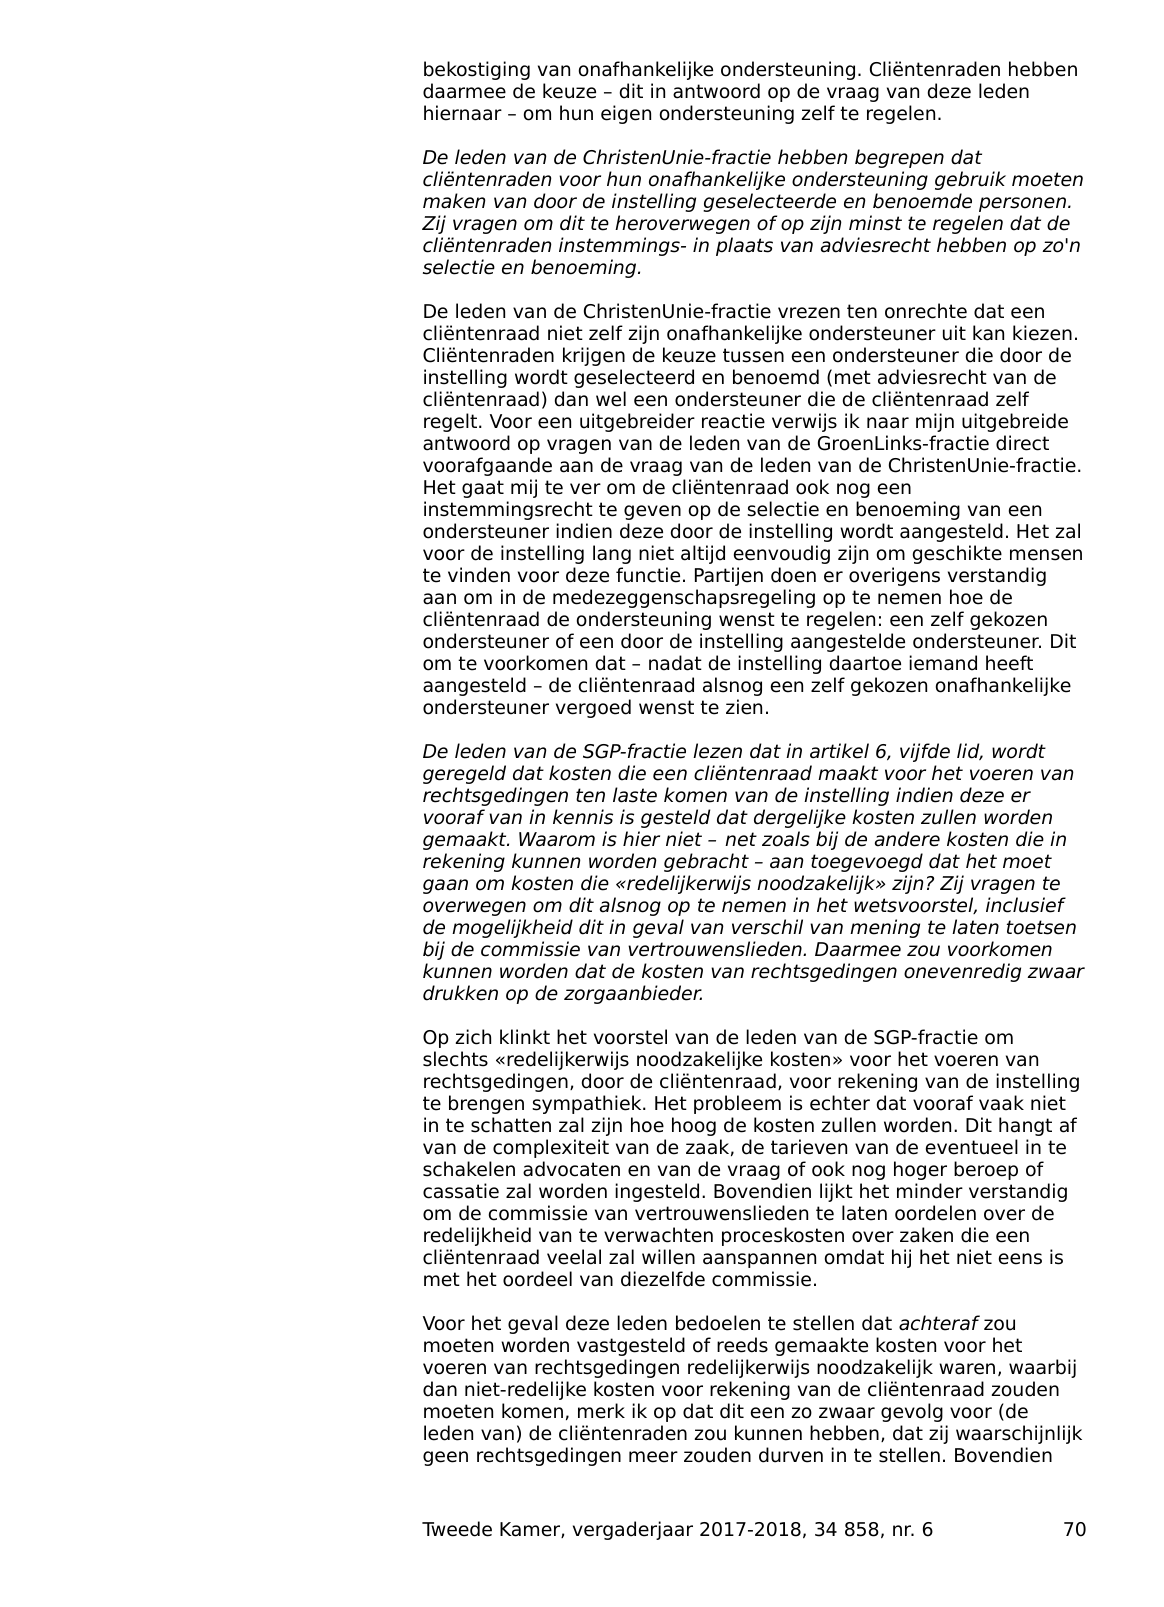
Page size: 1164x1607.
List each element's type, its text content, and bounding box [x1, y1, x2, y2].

text bekostiging van onafhankelijke ondersteuning. Cliëntenraden hebben daarmee de keuze – dit in antwoord op de vraag van deze leden hiernaar – om hun eigen ondersteuning zelf te regelen. [422, 59, 1087, 125]
text Voor het geval deze leden bedoelen te stellen dat achteraf zou moeten worden vastgesteld of reeds gemaakte kosten voor het voeren van rechtsgedingen redelijkerwijs noodzakelijk waren, waarbij dan niet-redelijke kosten voor rekening van de cliëntenraad zouden moeten komen, merk ik op dat dit een zo zwaar gevolg voor (de leden van) de cliëntenraden zou kunnen hebben, dat zij waarschijnlijk geen rechtsgedingen meer zouden durven in te stellen. Bovendien [422, 1313, 1087, 1467]
text De leden van de SGP-fractie lezen dat in artikel 6, vijfde lid, wordt geregeld dat kosten die een cliëntenraad maakt voor het voeren van rechtsgedingen ten laste komen van de instelling indien deze er vooraf van in kennis is gesteld dat dergelijke kosten zullen worden gemaakt. Waarom is hier niet – net zoals bij de andere kosten die in rekening kunnen worden gebracht – aan toegevoegd dat het moet gaan om kosten die «redelijkerwijs noodzakelijk» zijn? Zij vragen te overwegen om dit alsnog op te nemen in het wetsvoorstel, inclusief de mogelijkheid dit in geval van verschil van mening te laten toetsen bij de commissie van vertrouwenslieden. Daarmee zou voorkomen kunnen worden dat de kosten van rechtsgedingen onevenredig zwaar drukken op de zorgaanbieder. [422, 741, 1087, 1005]
text Het gaat mij te ver om de cliëntenraad ook nog een instemmingsrecht te geven op de selectie en benoeming van een ondersteuner indien deze door de instelling wordt aangesteld. Het zal voor de instelling lang niet altijd eenvoudig zijn om geschikte mensen te vinden voor deze functie. Partijen doen er overigens verstandig aan om in de medezeggenschapsregeling op te nemen hoe de cliëntenraad de ondersteuning wenst te regelen: een zelf gekozen ondersteuner of een door de instelling aangestelde ondersteuner. Dit om te voorkomen dat – nadat de instelling daartoe iemand heeft aangesteld – de cliëntenraad alsnog een zelf gekozen onafhankelijke ondersteuner vergoed wenst te zien. [422, 477, 1087, 719]
text Op zich klinkt het voorstel van de leden van de SGP-fractie om slechts «redelijkerwijs noodzakelijke kosten» voor het voeren van rechtsgedingen, door de cliëntenraad, voor rekening van de instelling te brengen sympathiek. Het probleem is echter dat vooraf vaak niet in te schatten zal zijn hoe hoog de kosten zullen worden. Dit hangt af van de complexiteit van de zaak, de tarieven van de eventueel in te schakelen advocaten en van de vraag of ook nog hoger beroep of cassatie zal worden ingesteld. Bovendien lijkt het minder verstandig om de commissie van vertrouwenslieden te laten oordelen over de redelijkheid van te verwachten proceskosten over zaken die een cliëntenraad veelal zal willen aanspannen omdat hij het niet eens is met het oordeel van diezelfde commissie. [422, 1027, 1087, 1291]
text De leden van de ChristenUnie-fractie vrezen ten onrechte dat een cliëntenraad niet zelf zijn onafhankelijke ondersteuner uit kan kiezen. Cliëntenraden krijgen de keuze tussen een ondersteuner die door de instelling wordt geselecteerd en benoemd (met adviesrecht van de cliëntenraad) dan wel een ondersteuner die de cliëntenraad zelf regelt. Voor een uitgebreider reactie verwijs ik naar mijn uitgebreide antwoord op vragen van de leden van de GroenLinks-fractie direct voorafgaande aan de vraag van de leden van de ChristenUnie-fractie. [422, 301, 1087, 477]
text De leden van de ChristenUnie-fractie hebben begrepen dat cliëntenraden voor hun onafhankelijke ondersteuning gebruik moeten maken van door de instelling geselecteerde en benoemde personen. Zij vragen om dit te heroverwegen of op zijn minst te regelen dat de cliëntenraden instemmings- in plaats van adviesrecht hebben op zo'n selectie en benoeming. [422, 147, 1087, 279]
